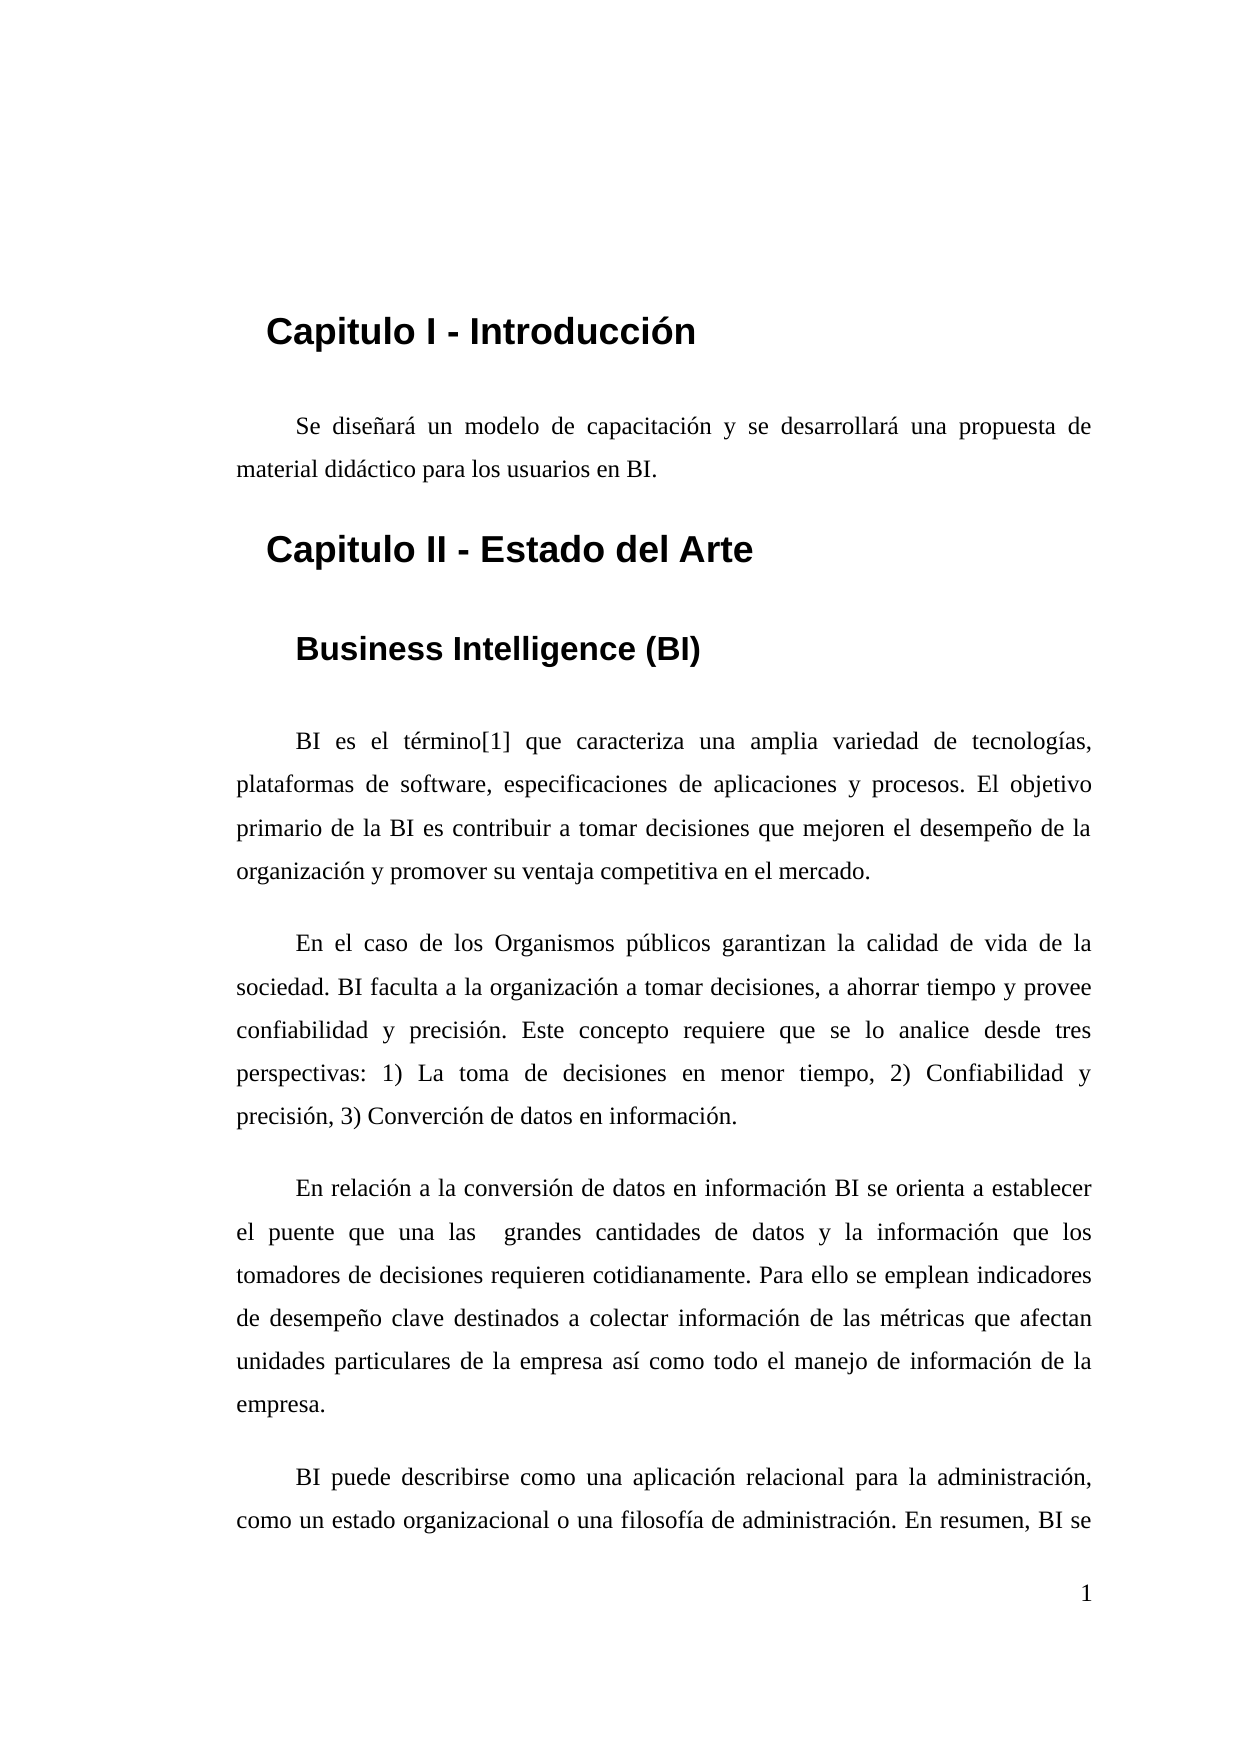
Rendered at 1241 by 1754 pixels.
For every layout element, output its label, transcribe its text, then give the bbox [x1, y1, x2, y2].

subtitle Business Intelligence (BI) [266, 629, 1093, 667]
text En relación a la conversión de datos en información BI se orienta a establecer el puente que una las grandes cantidades de datos y la información que los tomadores de decisiones requieren cotidianamente. Para ello se emplean indicadores de desempeño clave destinados a colectar información de las métricas que afectan unidades particulares de la empresa así como todo el manejo de información de la empresa. [236, 1173, 1093, 1418]
text BI es el término[1] que caracteriza una amplia variedad de tecnologías, plataformas de software, especificaciones de aplicaciones y procesos. El objetivo primario de la BI es contribuir a tomar decisiones que mejoren el desempeño de la organización y promover su ventaja competitiva en el mercado. [236, 726, 1093, 884]
text En el caso de los Organismos públicos garantizan la calidad de vida de la sociedad. BI faculta a la organización a tomar decisiones, a ahorrar tiempo y provee confiabilidad y precisión. Este concepto requiere que se lo analice desde tres perspectivas: 1) La toma de decisiones en menor tiempo, 2) Confiabilidad y precisión, 3) Converción de datos en información. [236, 928, 1093, 1130]
subtitle Capitulo I - Introducción [236, 309, 1093, 352]
subtitle Capitulo II - Estado del Arte [236, 527, 1093, 570]
text BI puede describirse como una aplicación relacional para la administración, como un estado organizacional o una filosofía de administración. En resumen, BI se [236, 1462, 1093, 1534]
text Se diseñará un modelo de capacitación y se desarrollará una propuesta de material didáctico para los usuarios en BI. [236, 411, 1093, 483]
